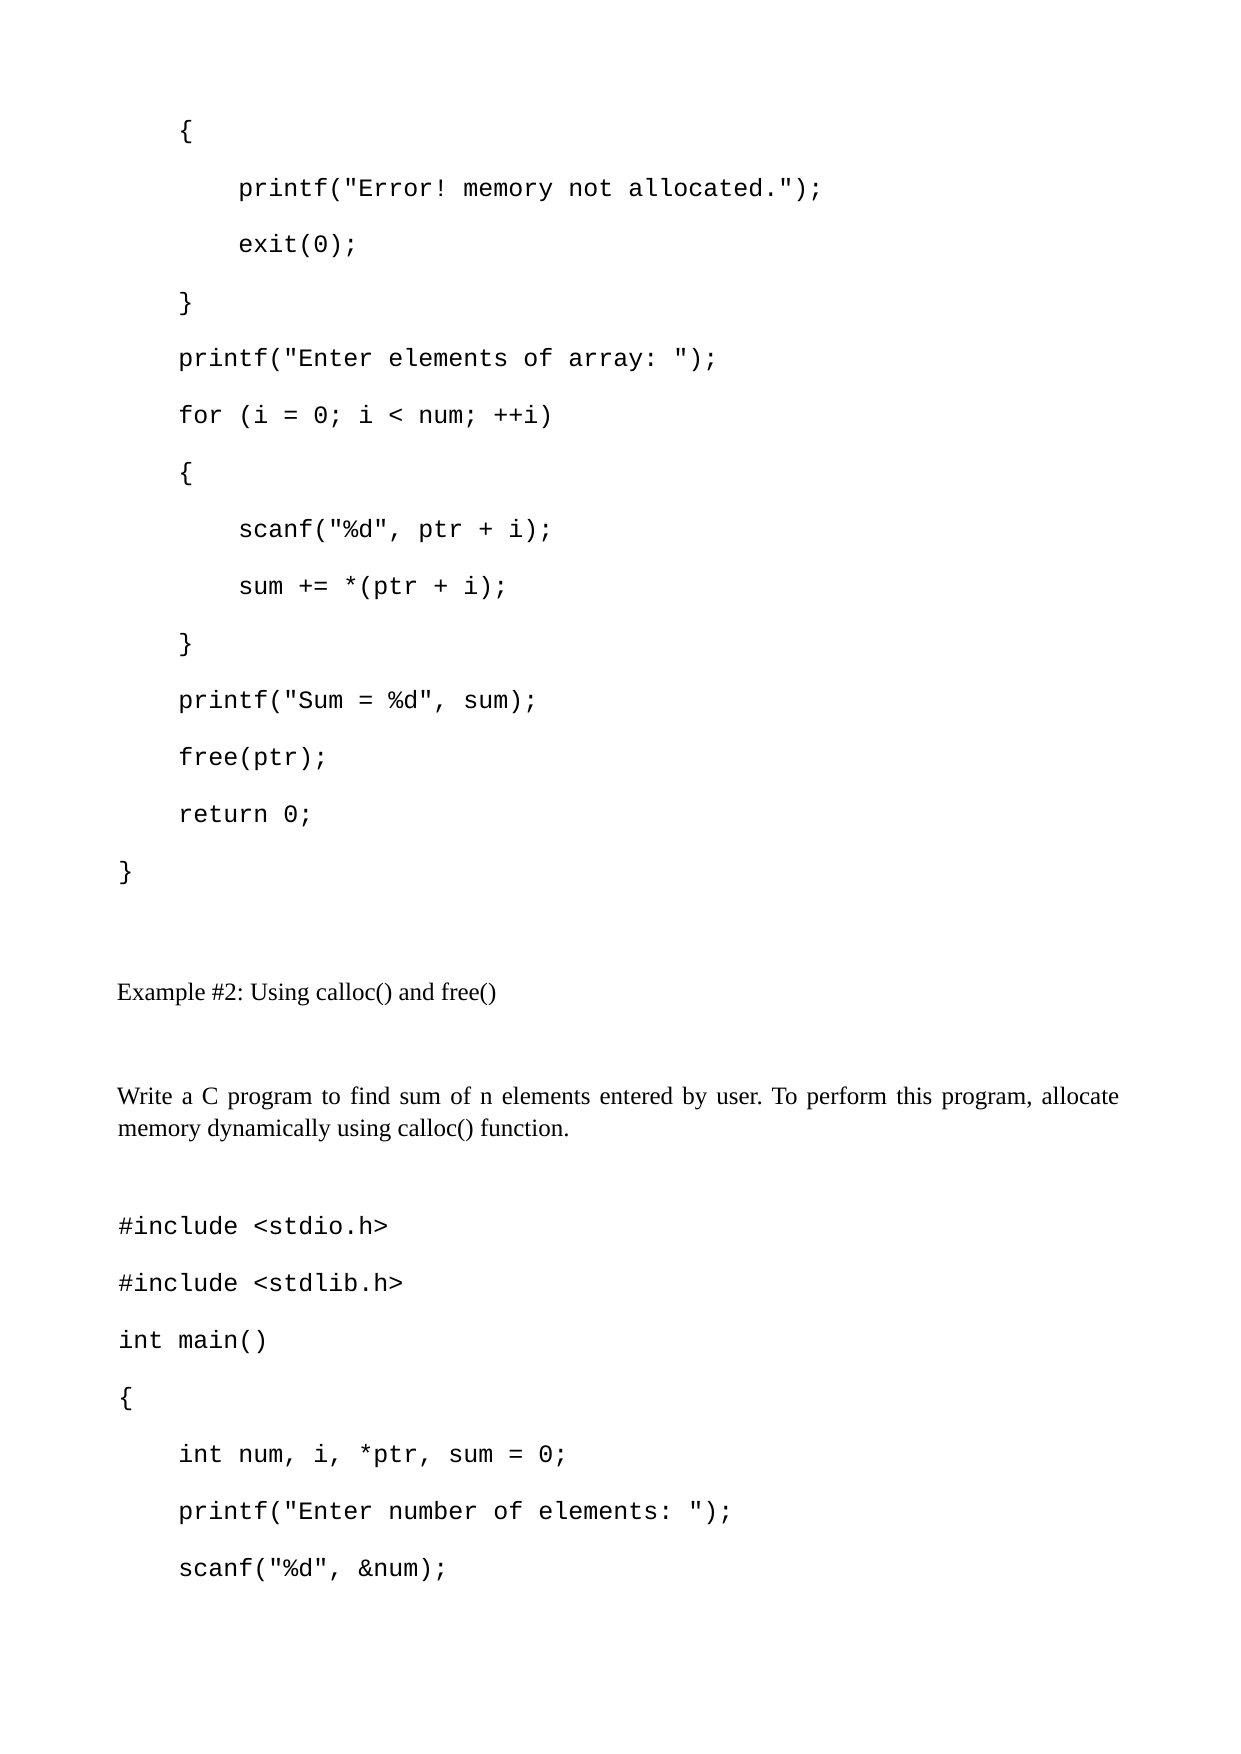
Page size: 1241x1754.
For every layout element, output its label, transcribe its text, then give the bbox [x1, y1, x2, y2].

text } [118, 289, 1122, 317]
text Example #2: Using calloc() and free() [117, 977, 1121, 1006]
text for (i = 0; i < num; ++i) [118, 403, 1122, 431]
text Write a C program to find sum of n elements entered by user. To perform this program, allocate memory dynamically using calloc() function. [117, 1081, 1121, 1142]
text { [118, 460, 1122, 488]
text } [118, 859, 1122, 887]
text { [118, 118, 1122, 146]
text scanf("%d", &num); [118, 1556, 1122, 1584]
text { [118, 1385, 1122, 1413]
text #include <stdio.h> [118, 1214, 1122, 1242]
text sum += *(ptr + i); [118, 574, 1122, 602]
text printf("Enter elements of array: "); [118, 346, 1122, 374]
text printf("Sum = %d", sum); [118, 688, 1122, 716]
text scanf("%d", ptr + i); [118, 517, 1122, 545]
text #include <stdlib.h> [118, 1271, 1122, 1299]
text int num, i, *ptr, sum = 0; [118, 1442, 1122, 1470]
text printf("Enter number of elements: "); [118, 1499, 1122, 1527]
text } [118, 631, 1122, 659]
text free(ptr); [118, 745, 1122, 773]
text return 0; [118, 802, 1122, 830]
text exit(0); [118, 232, 1122, 260]
text printf("Error! memory not allocated."); [118, 175, 1122, 203]
text int main() [118, 1328, 1122, 1356]
